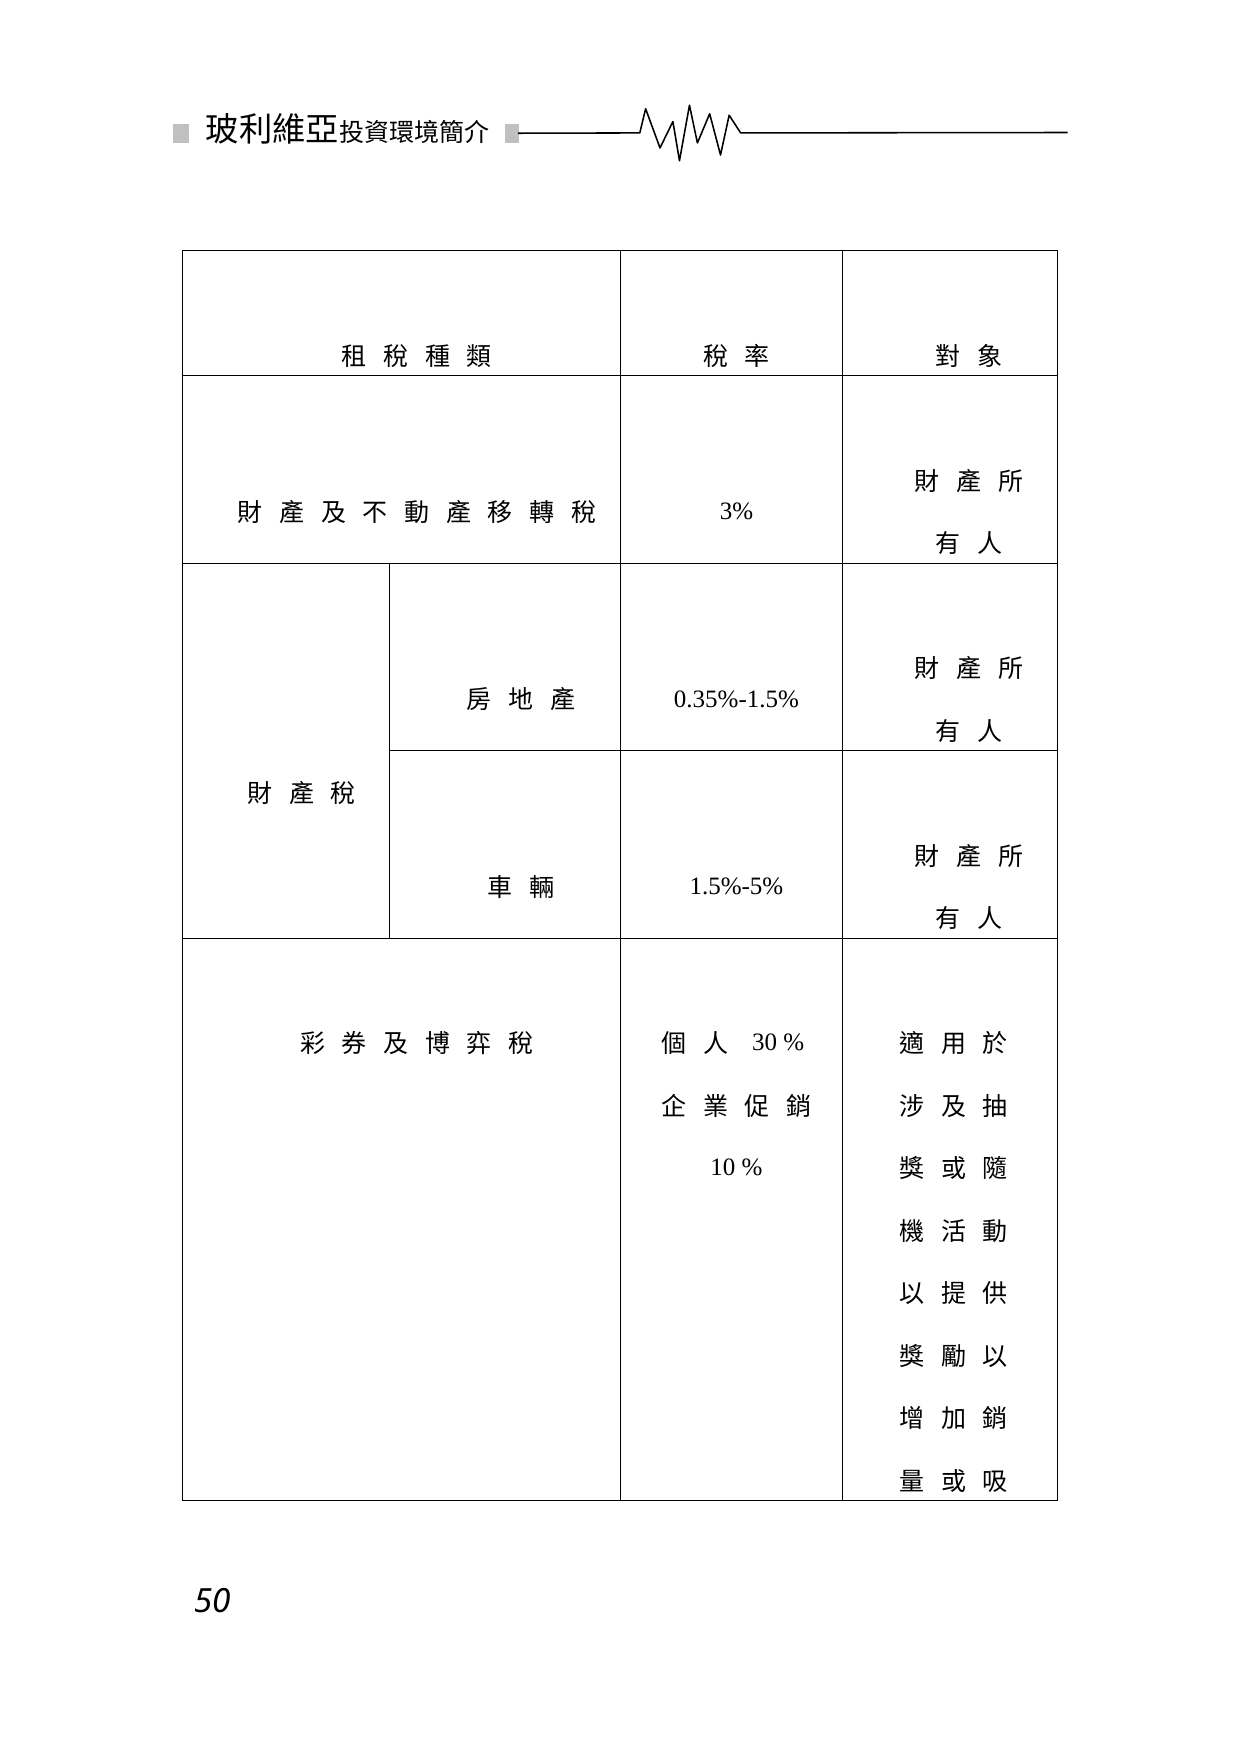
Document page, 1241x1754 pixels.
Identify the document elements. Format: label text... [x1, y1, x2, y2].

table_cell 房地產 [390, 564, 620, 750]
table_header 對象 [843, 251, 1057, 375]
table_header 租稅種類 [183, 251, 620, 375]
table_cell 財產所有人 [843, 751, 1057, 938]
table_cell 財產所有人 [843, 564, 1057, 750]
table_cell 個人30 % 企業促銷10 % [621, 939, 842, 1500]
table_cell 適用於涉及抽獎或隨機活動以提供獎勵以增加銷量或吸 [843, 939, 1057, 1500]
table_cell 財產及不動產移轉稅 [183, 376, 620, 563]
table_cell 0.35%-1.5% [621, 564, 842, 750]
table_header 稅率 [621, 251, 842, 375]
table_cell 1.5%-5% [621, 751, 842, 938]
table_cell 財產所有人 [843, 376, 1057, 563]
table_cell 3% [621, 376, 842, 563]
table_cell 彩券及博弈稅 [183, 939, 620, 1500]
table_cell 車輛 [390, 751, 620, 938]
table_cell 財產稅 [183, 564, 389, 938]
